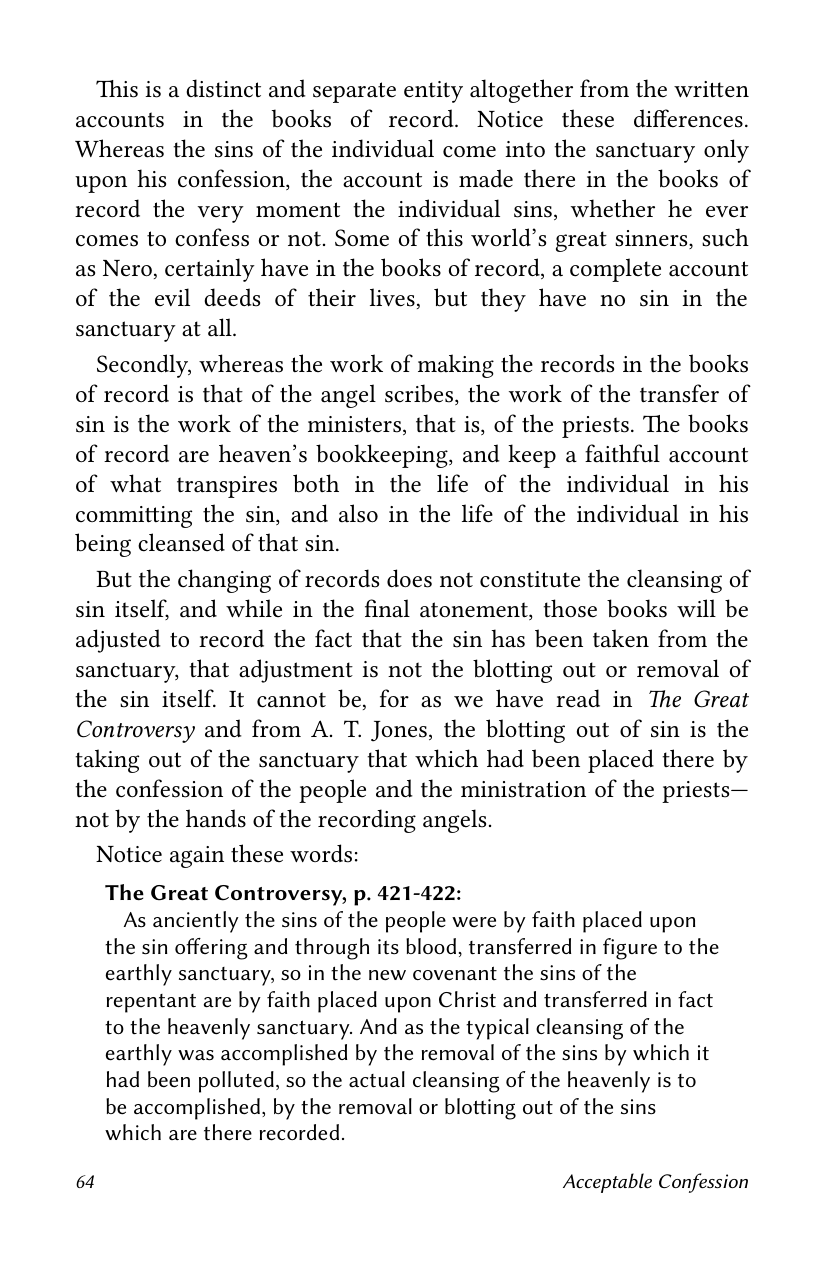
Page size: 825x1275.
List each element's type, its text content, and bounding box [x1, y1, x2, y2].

text But the changing of records does not constitute the cleansing of sin itself, and while in the final atonement, those books will be adjusted to record the fact that the sin has been taken from the sanctuary, that adjustment is not the blotting out or removal of the sin itself. It cannot be, for as we have read in The Great Controversy and from A. T. Jones, the blotting out of sin is the taking out of the sanctuary that which had been placed there by the confession of the people and the ministration of the priests—not by the hands of the recording angels. [75, 565, 750, 833]
text Notice again these words: [75, 841, 750, 869]
text As anciently the sins of the people were by faith placed upon the sin offering and through its blood, transferred in figure to the earthly sanctuary, so in the new covenant the sins of the repentant are by faith placed upon Christ and transferred in fact to the heavenly sanctuary. And as the typical cleansing of the earthly was accomplished by the removal of the sins by which it had been polluted, so the actual cleansing of the heavenly is to be accomplished, by the removal or blotting out of the sins which are there recorded. [105, 907, 720, 1146]
text Secondly, whereas the work of making the records in the books of record is that of the angel scribes, the work of the transfer of sin is the work of the ministers, that is, of the priests. The books of record are heaven’s bookkeeping, and keep a faithful account of what transpires both in the life of the individual in his committing the sin, and also in the life of the individual in his being cleansed of that sin. [75, 350, 750, 558]
text The Great Controversy, p. 421-422: [105, 879, 750, 906]
text This is a distinct and separate entity altogether from the written accounts in the books of record. Notice these differences. Whereas the sins of the individual come into the sanctuary only upon his confession, the account is made there in the books of record the very moment the individual sins, whether he ever comes to confess or not. Some of this world’s great sinners, such as Nero, certainly have in the books of record, a complete account of the evil deeds of their lives, but they have no sin in the sanctuary at all. [75, 75, 750, 343]
